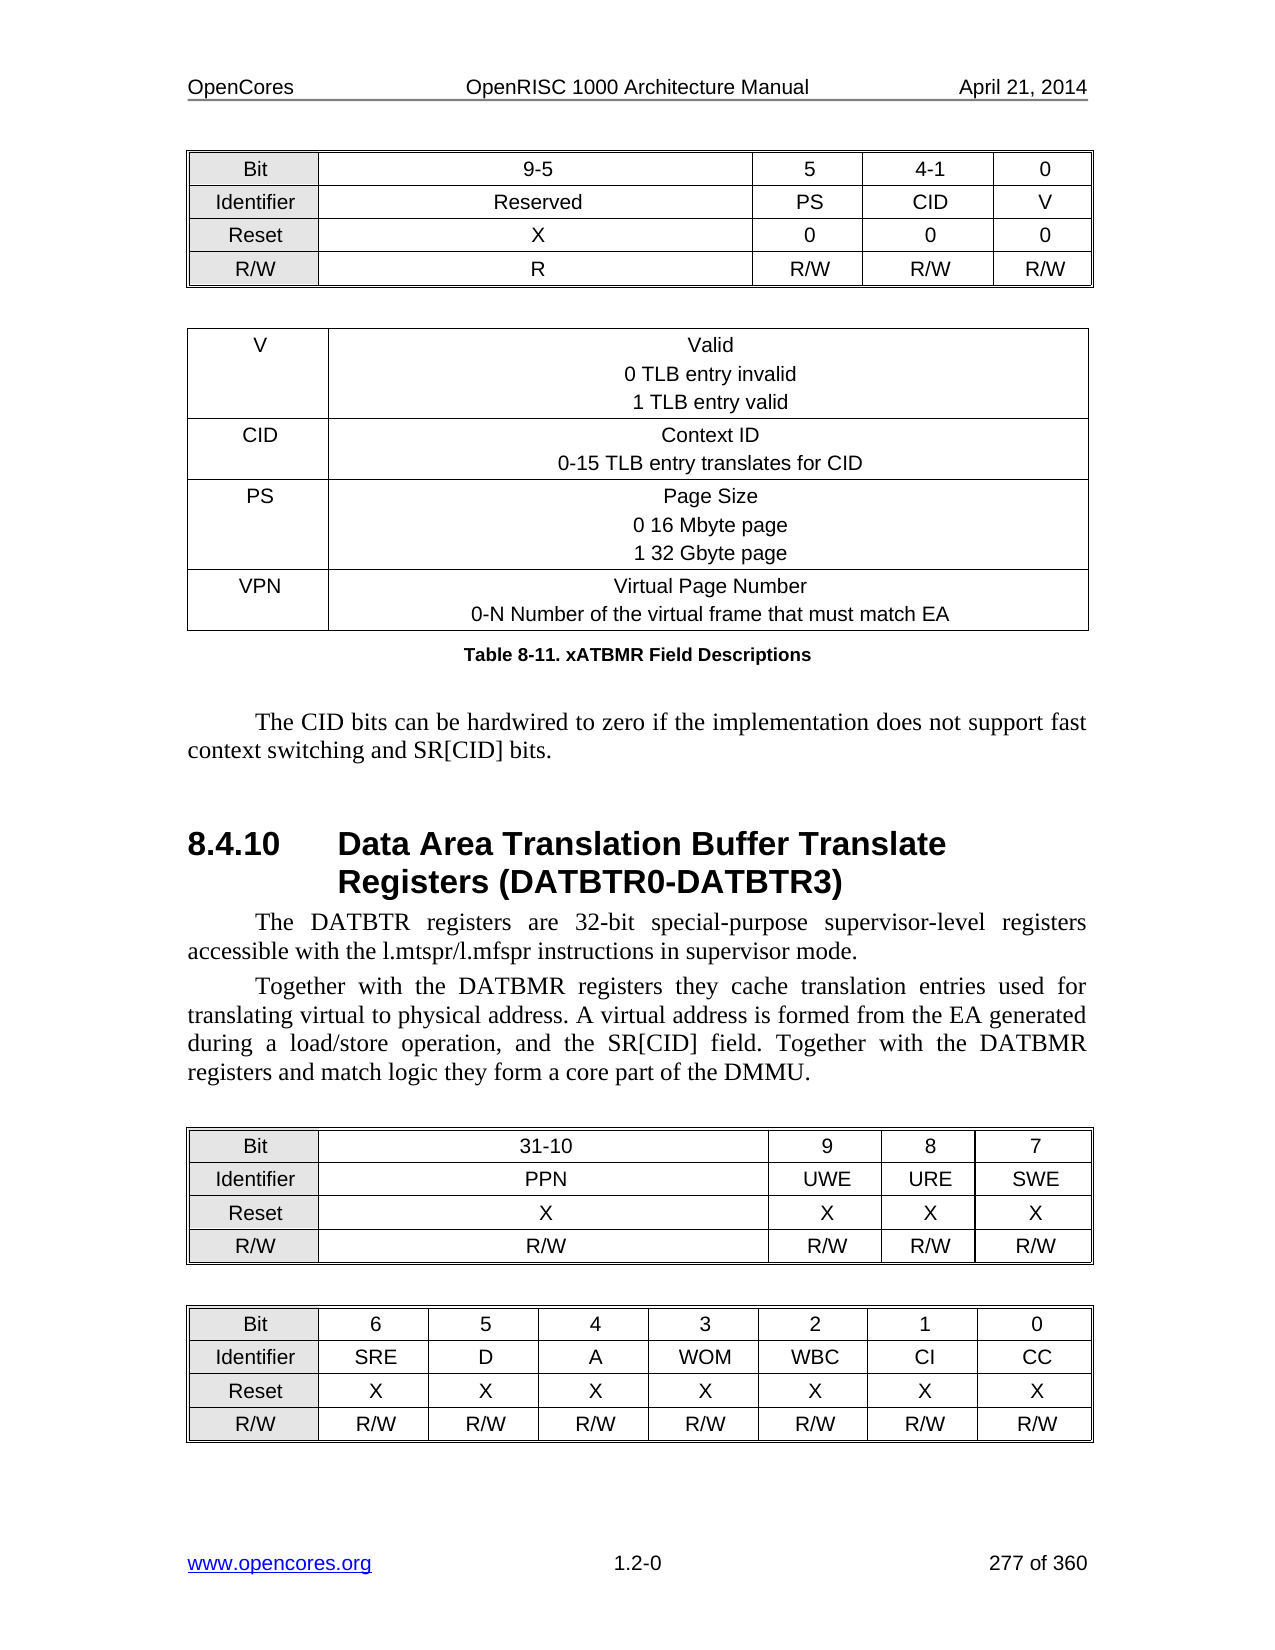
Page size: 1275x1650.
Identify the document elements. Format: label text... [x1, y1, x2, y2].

text The CID bits can be hardwired to zero if the implementation does not support fast context switching and SR[CID] bits. [187, 707, 1087, 764]
table_header Bit [190, 1309, 318, 1340]
table_header 8 [882, 1131, 974, 1162]
table_cell Virtual Page Number 0-N Number of the virtual frame that must match EA [329, 570, 1088, 630]
table_cell R/W [976, 1230, 1091, 1262]
table_cell R/W [429, 1408, 538, 1440]
table_cell X [539, 1374, 648, 1407]
table_cell R/W [863, 252, 993, 284]
table_cell R [319, 252, 752, 284]
table_header 5 [429, 1309, 538, 1340]
table_cell R/W [868, 1408, 977, 1440]
table_cell R/W [319, 1408, 428, 1440]
table_cell R/W [753, 252, 862, 284]
table_header 31-10 [319, 1131, 768, 1162]
text Together with the DATBMR registers they cache translation entries used for translating virtual to physical address. A virtual address is formed from the EA generated during a load/store operation, and the SR[CID] field. Together with the DATBMR registers and match logic they form a core part of the DMMU. [187, 971, 1087, 1086]
table_cell Page Size 0 16 Mbyte page 1 32 Gbyte page [329, 480, 1088, 569]
table_cell PPN [319, 1163, 768, 1195]
table_header 4 [539, 1309, 648, 1340]
table_header 0 [994, 153, 1091, 184]
table_cell SWE [976, 1163, 1091, 1195]
table_cell WBC [759, 1341, 867, 1373]
table_header Valid 0 TLB entry invalid 1 TLB entry valid [329, 329, 1088, 418]
table_cell Identifier [190, 186, 318, 218]
table_cell Reset [190, 219, 318, 251]
table_cell A [539, 1341, 648, 1373]
table_header 7 [976, 1131, 1091, 1162]
table_cell Context ID 0-15 TLB entry translates for CID [329, 419, 1088, 479]
table_header 5 [753, 153, 862, 184]
table_cell PS [188, 480, 328, 569]
table_cell Reset [190, 1374, 318, 1407]
table_cell R/W [319, 1230, 768, 1262]
table_cell UWE [769, 1163, 881, 1195]
subtitle Data Area Translation Buffer Translate Registers (DATBTR0-DATBTR3) [187, 824, 1087, 901]
table_header V [188, 329, 328, 418]
table_cell R/W [190, 1408, 318, 1440]
table_cell X [319, 1196, 768, 1228]
table_cell X [882, 1196, 974, 1228]
table_cell V [994, 186, 1091, 218]
table_cell R/W [649, 1408, 758, 1440]
table_cell R/W [759, 1408, 867, 1440]
table_cell X [978, 1374, 1091, 1407]
table_cell Reserved [319, 186, 752, 218]
table_cell Reset [190, 1196, 318, 1228]
table_cell VPN [188, 570, 328, 630]
table_header 4-1 [863, 153, 993, 184]
table_cell 0 [753, 219, 862, 251]
table_cell CI [868, 1341, 977, 1373]
table_cell CID [188, 419, 328, 479]
table_cell R/W [882, 1230, 974, 1262]
table_cell WOM [649, 1341, 758, 1373]
table_cell 0 [994, 219, 1091, 251]
table_cell R/W [190, 1230, 318, 1262]
table_cell Identifier [190, 1341, 318, 1373]
table_cell R/W [978, 1408, 1091, 1440]
table_cell X [429, 1374, 538, 1407]
table_cell R/W [539, 1408, 648, 1440]
table_cell X [976, 1196, 1091, 1228]
table_header 9 [769, 1131, 881, 1162]
table_cell URE [882, 1163, 974, 1195]
table_cell D [429, 1341, 538, 1373]
table_header 0 [978, 1309, 1091, 1340]
table_header 2 [759, 1309, 867, 1340]
table_cell R/W [769, 1230, 881, 1262]
text Table 8-11. xATBMR Field Descriptions [187, 644, 1087, 665]
table_header Bit [190, 1131, 318, 1162]
table_cell X [649, 1374, 758, 1407]
table_header 1 [868, 1309, 977, 1340]
table_cell 0 [863, 219, 993, 251]
table_cell R/W [994, 252, 1091, 284]
table_cell R/W [190, 252, 318, 284]
table_cell SRE [319, 1341, 428, 1373]
table_cell Identifier [190, 1163, 318, 1195]
table_cell X [319, 219, 752, 251]
table_cell X [319, 1374, 428, 1407]
table_header 3 [649, 1309, 758, 1340]
table_cell X [769, 1196, 881, 1228]
table_cell X [868, 1374, 977, 1407]
table_cell PS [753, 186, 862, 218]
table_header Bit [190, 153, 318, 184]
table_cell X [759, 1374, 867, 1407]
table_cell CID [863, 186, 993, 218]
table_header 6 [319, 1309, 428, 1340]
table_header 9-5 [319, 153, 752, 184]
table_cell CC [978, 1341, 1091, 1373]
text The DATBTR registers are 32-bit special-purpose supervisor-level registers accessible with the l.mtspr/l.mfspr instructions in supervisor mode. [187, 907, 1087, 965]
